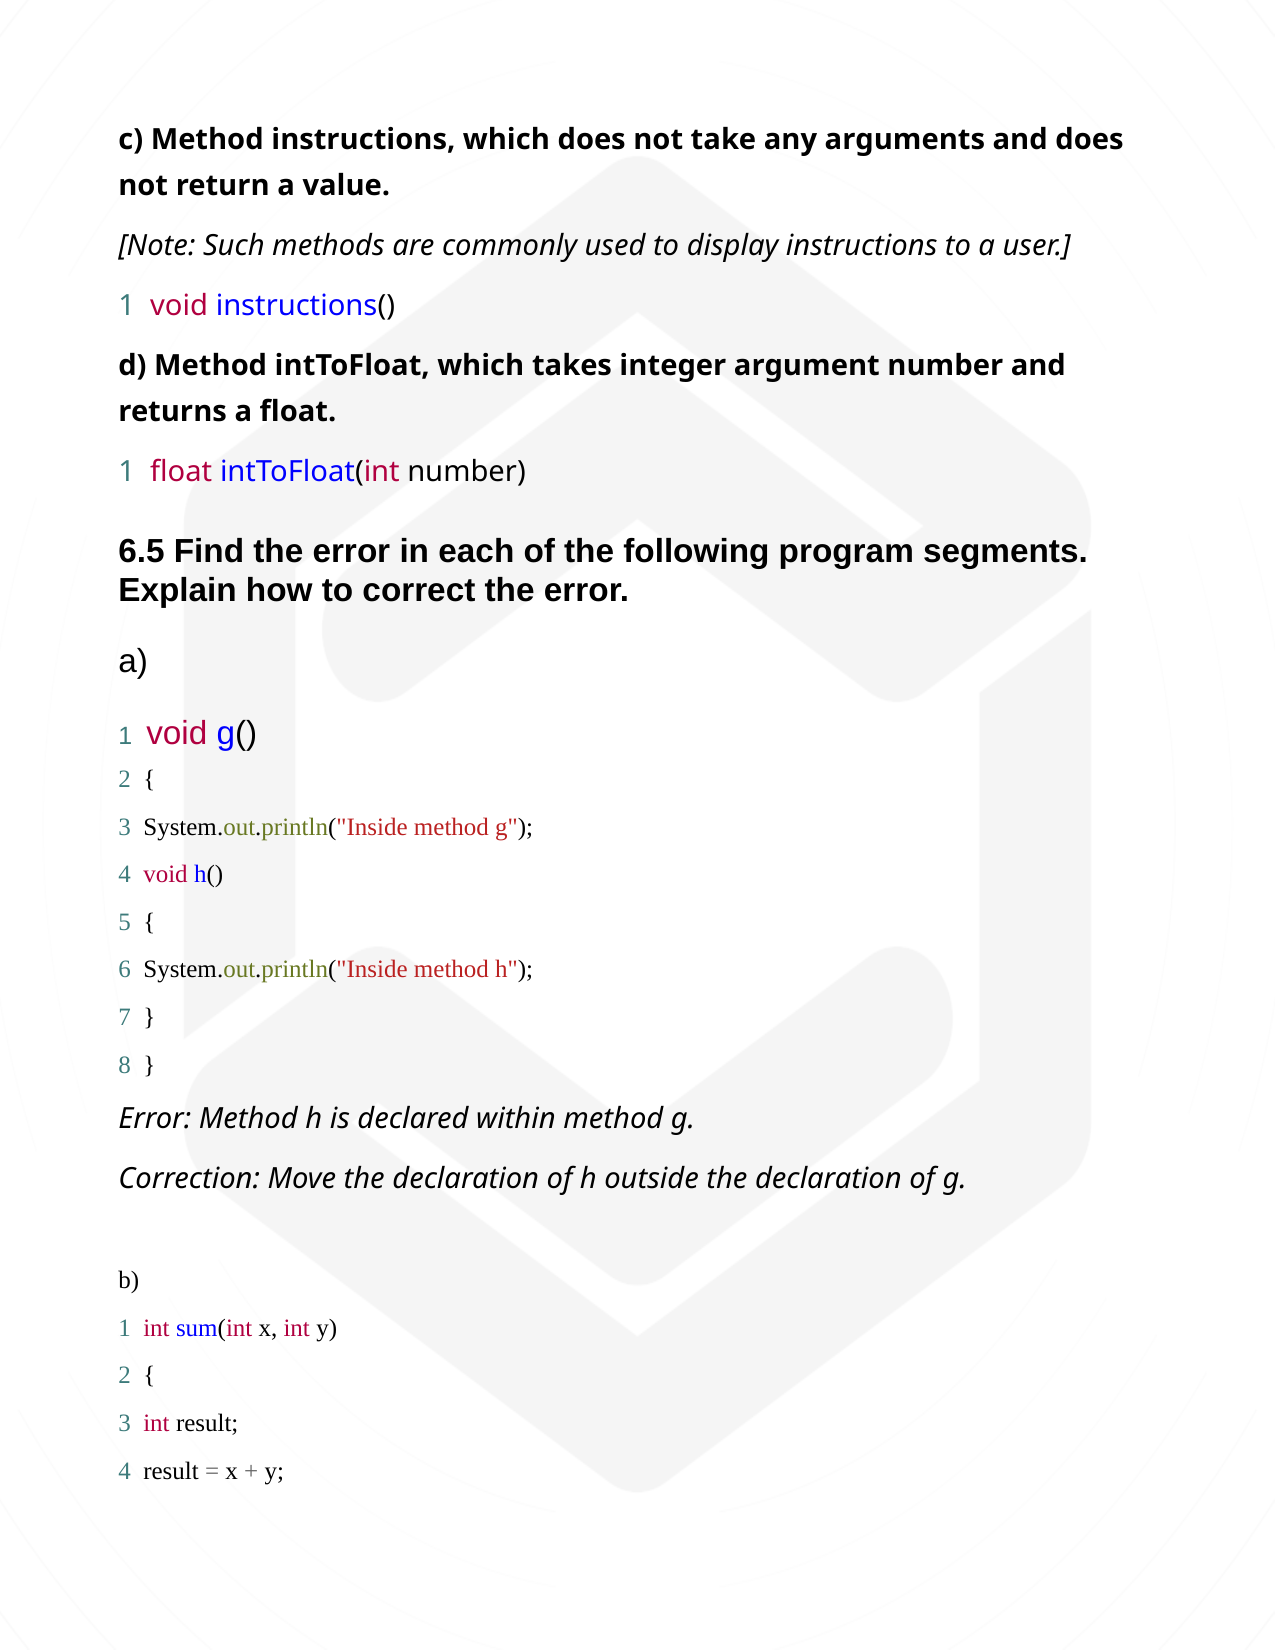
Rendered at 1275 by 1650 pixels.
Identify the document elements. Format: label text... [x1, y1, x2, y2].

subtitle 1 void g() [118, 713, 1157, 752]
text [Note: Such methods are commonly used to display instructions to a user.] [118, 224, 1157, 264]
text b) [118, 1265, 1157, 1294]
text 3 int result; [118, 1408, 1157, 1437]
text 1 float intToFloat(int number) [118, 450, 1157, 490]
text 2 { [118, 764, 1157, 793]
text d) Method intToFloat, which takes integer argument number and returns a float. [118, 344, 1157, 430]
text 7 } [118, 1002, 1157, 1031]
text 8 } [118, 1050, 1157, 1078]
text 6 System.out.println("Inside method h"); [118, 954, 1157, 983]
text 1 void instructions() [118, 284, 1157, 324]
text 4 result = x + y; [118, 1456, 1157, 1484]
text 2 { [118, 1361, 1157, 1389]
text c) Method instructions, which does not take any arguments and does not return a value. [118, 118, 1157, 203]
subtitle a) [118, 641, 1157, 680]
text 3 System.out.println("Inside method g"); [118, 812, 1157, 841]
text 1 int sum(int x, int y) [118, 1313, 1157, 1342]
text Correction: Move the declaration of h outside the declaration of g. [118, 1158, 1157, 1197]
text 5 { [118, 907, 1157, 936]
subtitle 6.5 Find the error in each of the following program segments. Explain how to correct the error. [118, 531, 1157, 608]
text Error: Method h is declared within method g. [118, 1097, 1157, 1137]
text 4 void h() [118, 859, 1157, 888]
